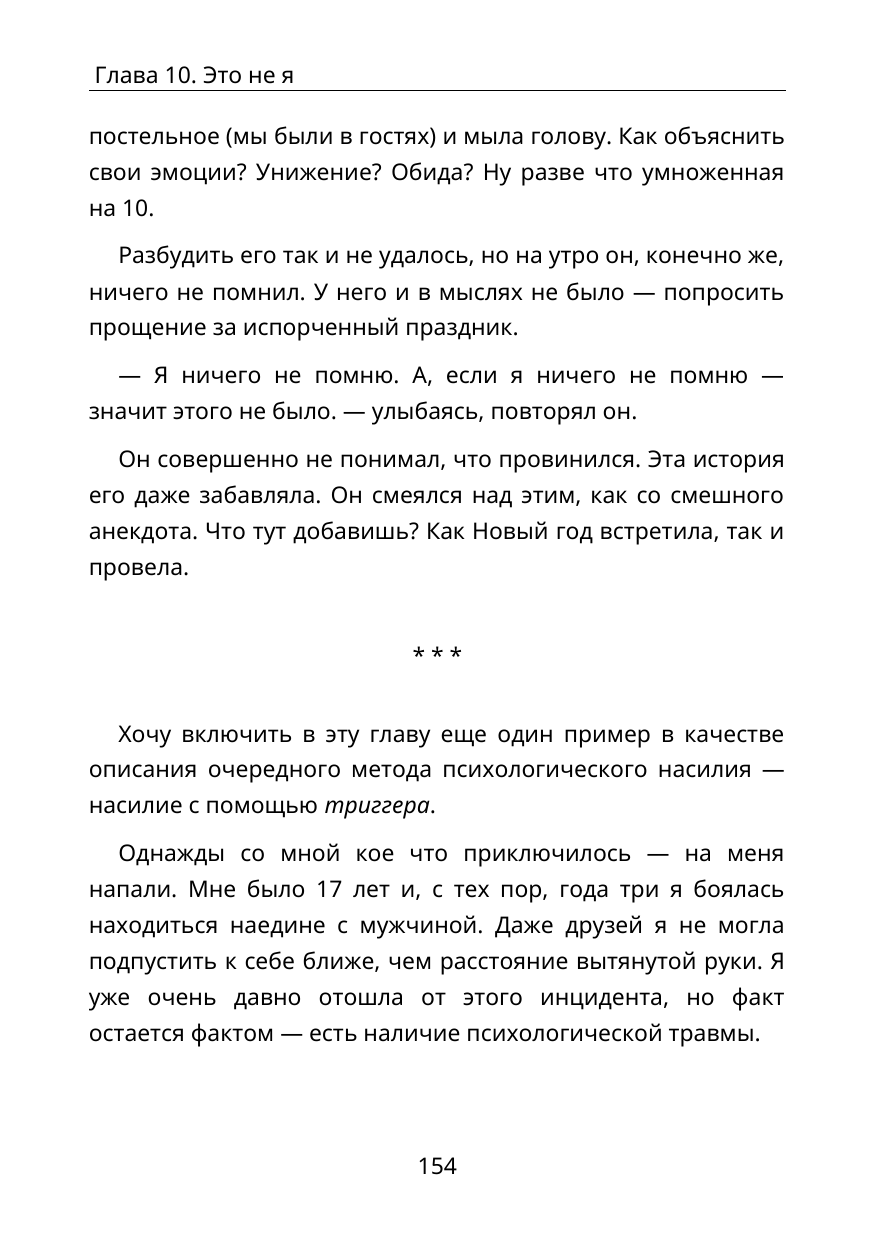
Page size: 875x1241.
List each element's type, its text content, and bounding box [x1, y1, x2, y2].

text Хочу включить в эту главу еще один пример в качестве описания очередного метода психологического насилия — насилие с помощью триггера. [88, 717, 786, 821]
text — Я ничего не помню. А, если я ничего не помню — значит этого не было. — улыбаясь, повторял он. [88, 359, 786, 426]
text постельное (мы были в гостях) и мыла голову. Как объяснить свои эмоции? Унижение? Обида? Ну разве что умноженная на 10. [88, 120, 786, 223]
text Разбудить его так и не удалось, но на утро он, конечно же, ничего не помнил. У него и в мыслях не было — попросить прощение за испорченный праздник. [88, 239, 786, 343]
text Он совершенно не понимал, что провинился. Эта история его даже забавляла. Он смеялся над этим, как со смешного анекдота. Что тут добавишь? Как Новый год встретила, так и провела. [88, 443, 786, 582]
subtitle * * * [88, 640, 786, 671]
text Однажды со мной кое что приключилось — на меня напали. Мне было 17 лет и, с тех пор, года три я боялась находиться наедине с мужчиной. Даже друзей я не могла подпустить к себе ближе, чем расстояние вытянутой руки. Я уже очень давно отошла от этого инцидента, но факт остается фактом — есть наличие психологической травмы. [88, 837, 786, 1048]
